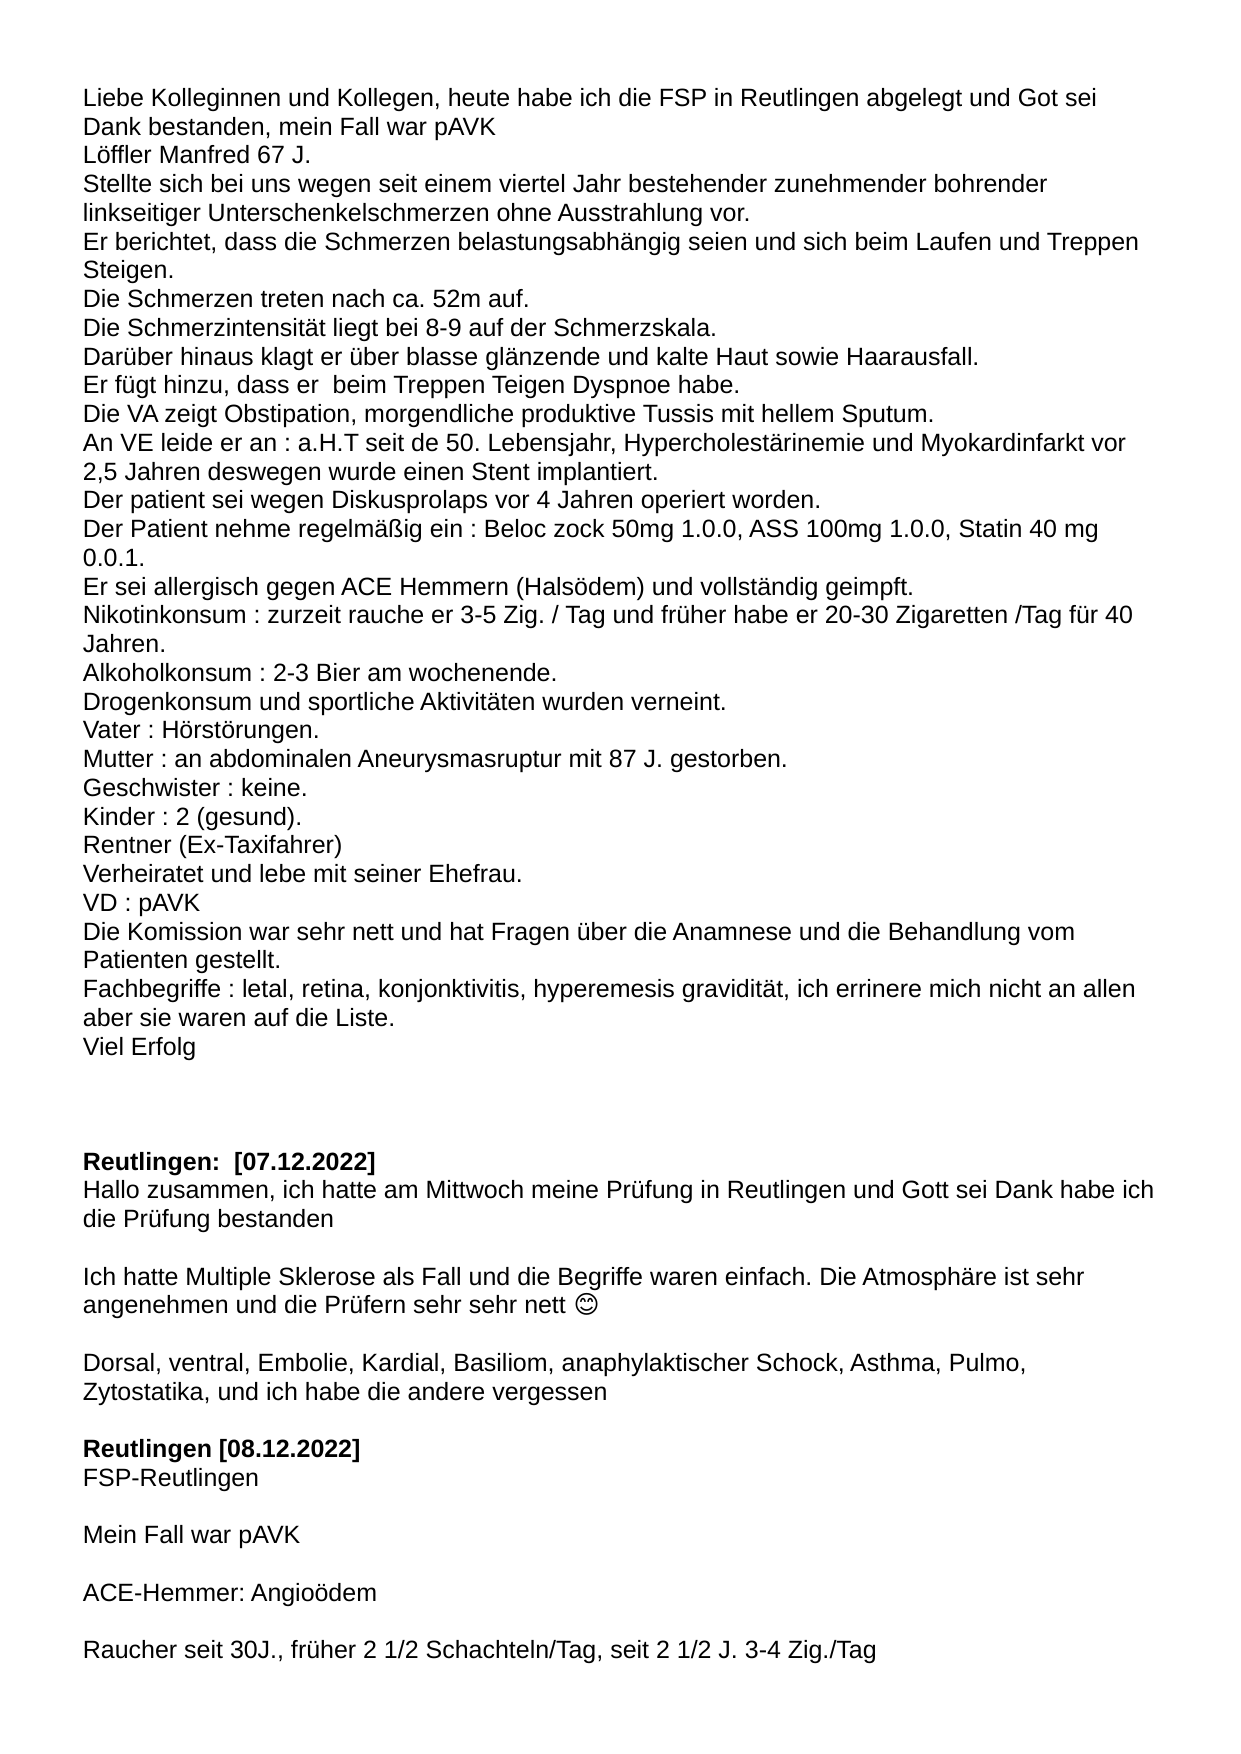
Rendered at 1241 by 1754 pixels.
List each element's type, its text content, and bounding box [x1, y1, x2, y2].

text Stellte sich bei uns wegen seit einem viertel Jahr bestehender zunehmender bohrender linkseitiger Unterschenkelschmerzen ohne Ausstrahlung vor. [83, 169, 1157, 226]
text Die VA zeigt Obstipation, morgendliche produktive Tussis mit hellem Sputum. [83, 399, 1157, 428]
text Liebe Kolleginnen und Kollegen, heute habe ich die FSP in Reutlingen abgelegt und Got sei Dank bestanden, mein Fall war pAVK [83, 83, 1157, 140]
text Darüber hinaus klagt er über blasse glänzende und kalte Haut sowie Haarausfall. [83, 341, 1157, 370]
text Der Patient nehme regelmäßig ein : Beloc zock 50mg 1.0.0, ASS 100mg 1.0.0, Statin 40 mg 0.0.1. [83, 514, 1157, 571]
text Dorsal, ventral, Embolie, Kardial, Basiliom, anaphylaktischer Schock, Asthma, Pulmo, Zytostatika, und ich habe die andere vergessen [83, 1348, 1157, 1405]
text Mein Fall war pAVK [83, 1520, 1157, 1549]
text VD : pAVK [83, 888, 1157, 916]
text Die Schmerzen treten nach ca. 52m auf. [83, 284, 1157, 313]
text Mutter : an abdominalen Aneurysmasruptur mit 87 J. gestorben. [83, 744, 1157, 773]
text Rentner (Ex-Taxifahrer) [83, 830, 1157, 859]
text Drogenkonsum und sportliche Aktivitäten wurden verneint. [83, 686, 1157, 715]
text Die Schmerzintensität liegt bei 8-9 auf der Schmerzskala. [83, 313, 1157, 341]
text Ich hatte Multiple Sklerose als Fall und die Begriffe waren einfach. Die Atmosphäre ist sehr angenehmen und die Prüfern sehr sehr nett 😊 [83, 1261, 1157, 1319]
text FSP-Reutlingen [83, 1463, 1157, 1491]
text Er sei allergisch gegen ACE Hemmern (Halsödem) und vollständig geimpft. [83, 571, 1157, 600]
text Vater : Hörstörungen. [83, 715, 1157, 744]
text Raucher seit 30J., früher 2 1/2 Schachteln/Tag, seit 2 1/2 J. 3-4 Zig./Tag [83, 1635, 1157, 1664]
text Hallo zusammen, ich hatte am Mittwoch meine Prüfung in Reutlingen und Gott sei Dank habe ich die Prüfung bestanden [83, 1175, 1157, 1233]
text Verheiratet und lebe mit seiner Ehefrau. [83, 859, 1157, 888]
text Die Komission war sehr nett und hat Fragen über die Anamnese und die Behandlung vom Patienten gestellt. [83, 916, 1157, 974]
text Reutlingen [08.12.2022] [83, 1434, 1157, 1463]
text Er fügt hinzu, dass er beim Treppen Teigen Dyspnoe habe. [83, 370, 1157, 399]
text ACE-Hemmer: Angioödem [83, 1578, 1157, 1606]
text Er berichtet, dass die Schmerzen belastungsabhängig seien und sich beim Laufen und Treppen Steigen. [83, 226, 1157, 284]
text Reutlingen: [07.12.2022] [83, 1146, 1157, 1175]
text Geschwister : keine. [83, 773, 1157, 801]
text Kinder : 2 (gesund). [83, 801, 1157, 830]
text Viel Erfolg [83, 1031, 1157, 1060]
text Fachbegriffe : letal, retina, konjonktivitis, hyperemesis gravidität, ich errinere mich nicht an allen aber sie waren auf die Liste. [83, 974, 1157, 1031]
text Der patient sei wegen Diskusprolaps vor 4 Jahren operiert worden. [83, 485, 1157, 514]
text Löffler Manfred 67 J. [83, 140, 1157, 169]
text Nikotinkonsum : zurzeit rauche er 3-5 Zig. / Tag und früher habe er 20-30 Zigaretten /Tag für 40 Jahren. [83, 600, 1157, 658]
text An VE leide er an : a.H.T seit de 50. Lebensjahr, Hypercholestärinemie und Myokardinfarkt vor 2,5 Jahren deswegen wurde einen Stent implantiert. [83, 428, 1157, 485]
text Alkoholkonsum : 2-3 Bier am wochenende. [83, 658, 1157, 686]
